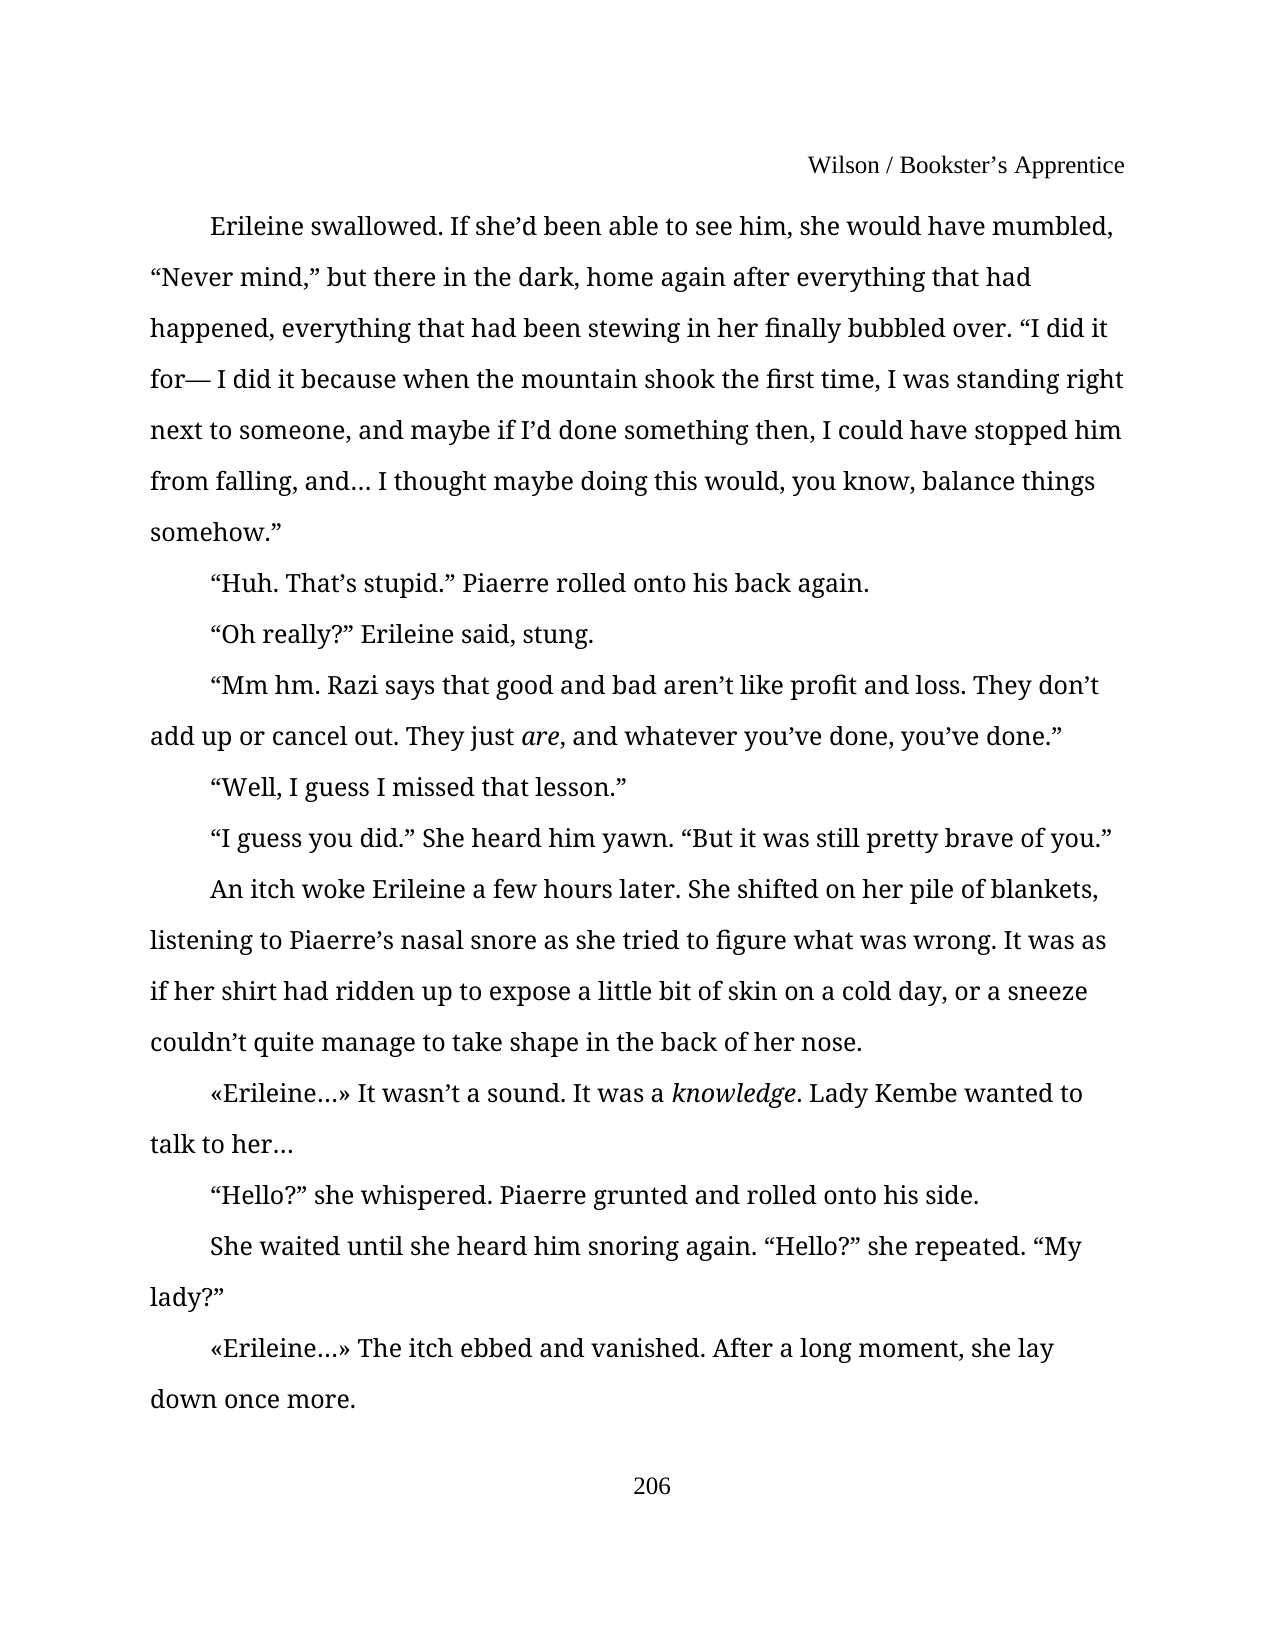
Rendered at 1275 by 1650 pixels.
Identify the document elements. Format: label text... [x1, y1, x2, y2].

text “Well, I guess I missed that lesson.” [150, 770, 1125, 804]
text “Oh really?” Erileine said, stung. [150, 617, 1125, 651]
text «Erileine…» It wasn’t a sound. It was a knowledge. Lady Kembe wanted to talk to her… [150, 1076, 1125, 1161]
text “I guess you did.” She heard him yawn. “But it was still pretty brave of you.” [150, 821, 1125, 855]
text Erileine swallowed. If she’d been able to see him, she would have mumbled, “Never mind,” but there in the dark, home again after everything that had happened, everything that had been stewing in her finally bubbled over. “I did it for— I did it because when the mountain shook the first time, I was standing right next to someone, and maybe if I’d done something then, I could have stopped him from falling, and… I thought maybe doing this would, you know, balance things somehow.” [150, 208, 1125, 548]
text “Hello?” she whispered. Piaerre grunted and rolled onto his side. [150, 1178, 1125, 1212]
text “Mm hm. Razi says that good and bad aren’t like profit and loss. They don’t add up or cancel out. They just are, and whatever you’ve done, you’ve done.” [150, 668, 1125, 753]
text An itch woke Erileine a few hours later. She shifted on her pile of blankets, listening to Piaerre’s nasal snore as she tried to figure what was wrong. It was as if her shirt had ridden up to expose a little bit of skin on a cold day, or a sneeze couldn’t quite manage to take shape in the back of her nose. [150, 872, 1125, 1059]
text “Huh. That’s stupid.” Piaerre rolled onto his back again. [150, 566, 1125, 599]
text «Erileine…» The itch ebbed and vanished. After a long moment, she lay down once more. [150, 1331, 1125, 1416]
text She waited until she heard him snoring again. “Hello?” she repeated. “My lady?” [150, 1229, 1125, 1314]
